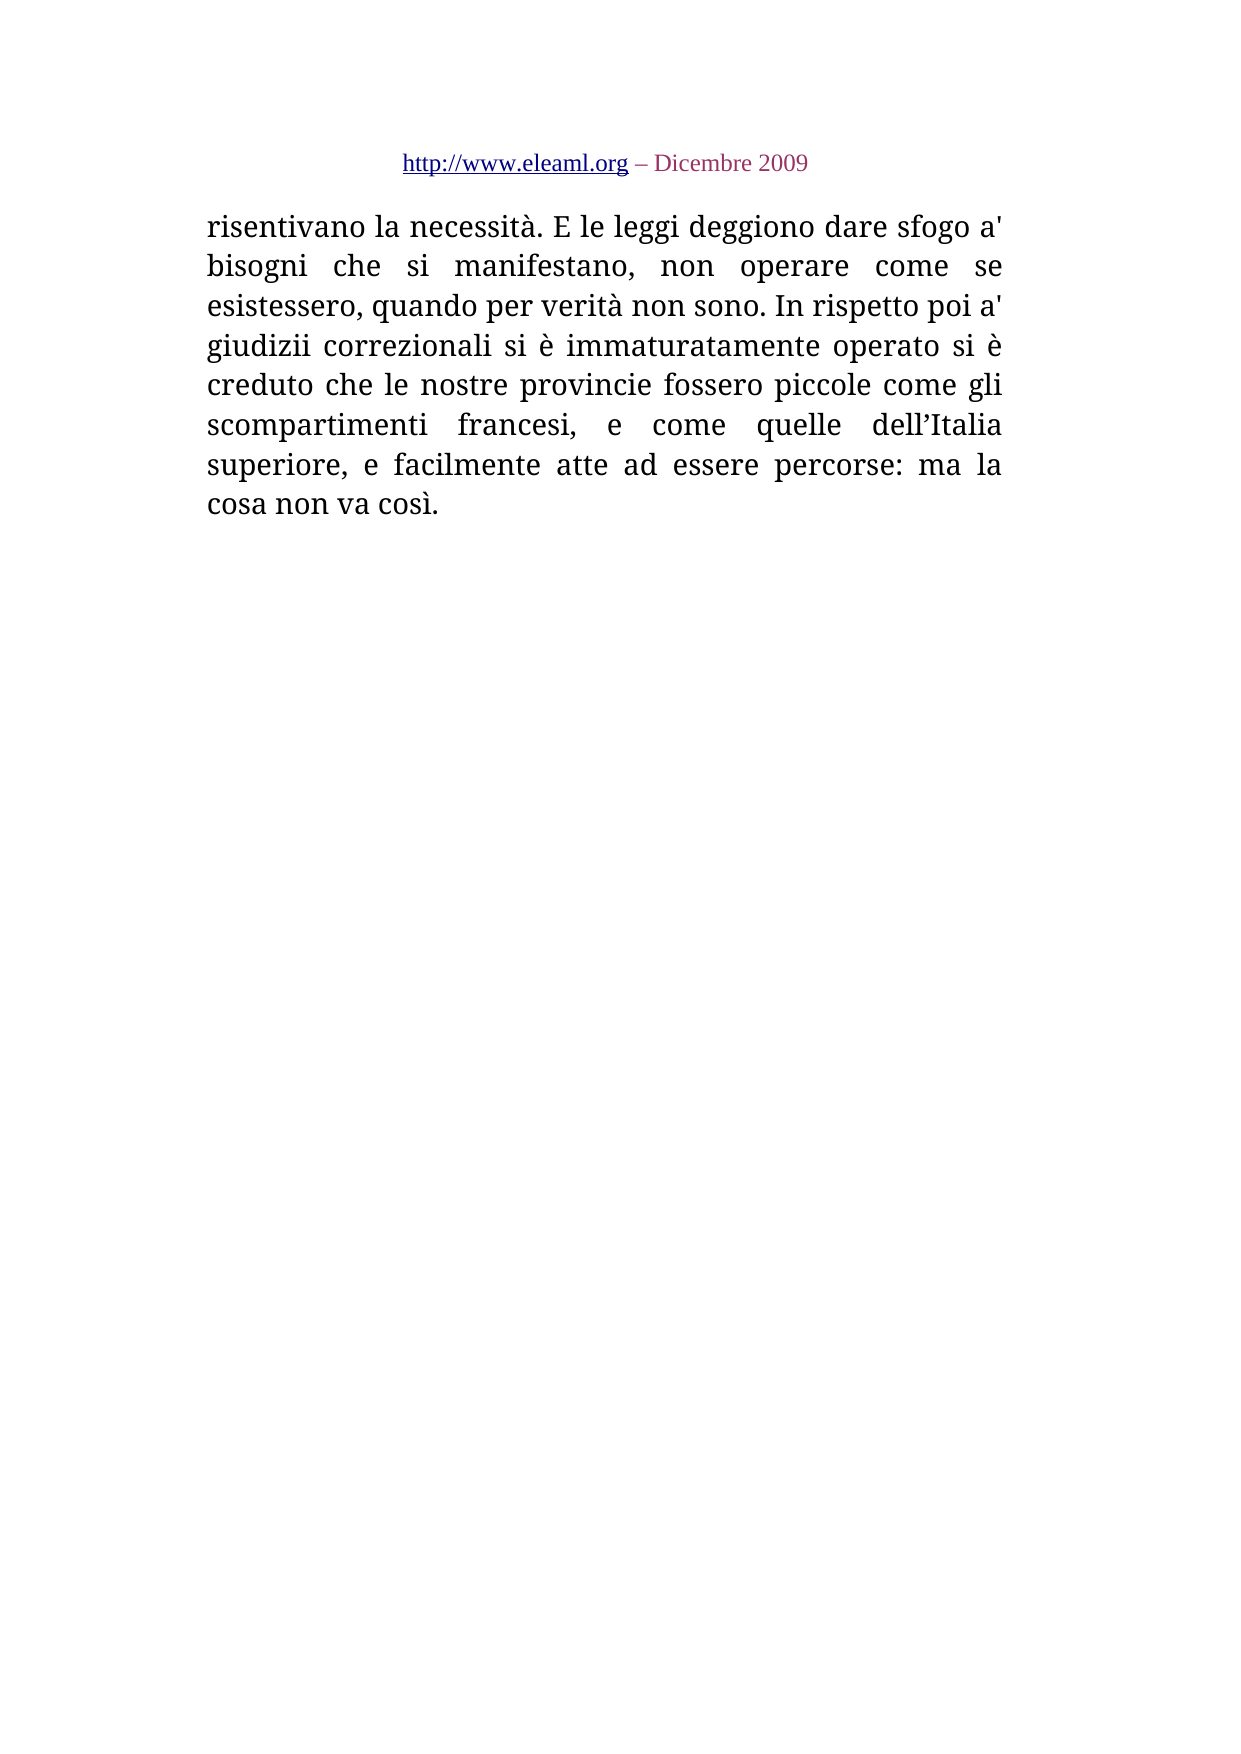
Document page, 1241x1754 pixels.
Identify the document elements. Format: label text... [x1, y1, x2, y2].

text risentivano la necessità. E le leggi deggiono dare sfogo a' bisogni che si manifestano, non operare come se esistessero, quando per verità non sono. In rispetto poi a' giudizii correzionali si è immaturatamente operato si è creduto che le nostre provincie fossero piccole come gli scompartimenti francesi, e come quelle dell’Italia superiore, e facilmente atte ad essere percorse: ma la cosa non va così. [207, 206, 1004, 523]
